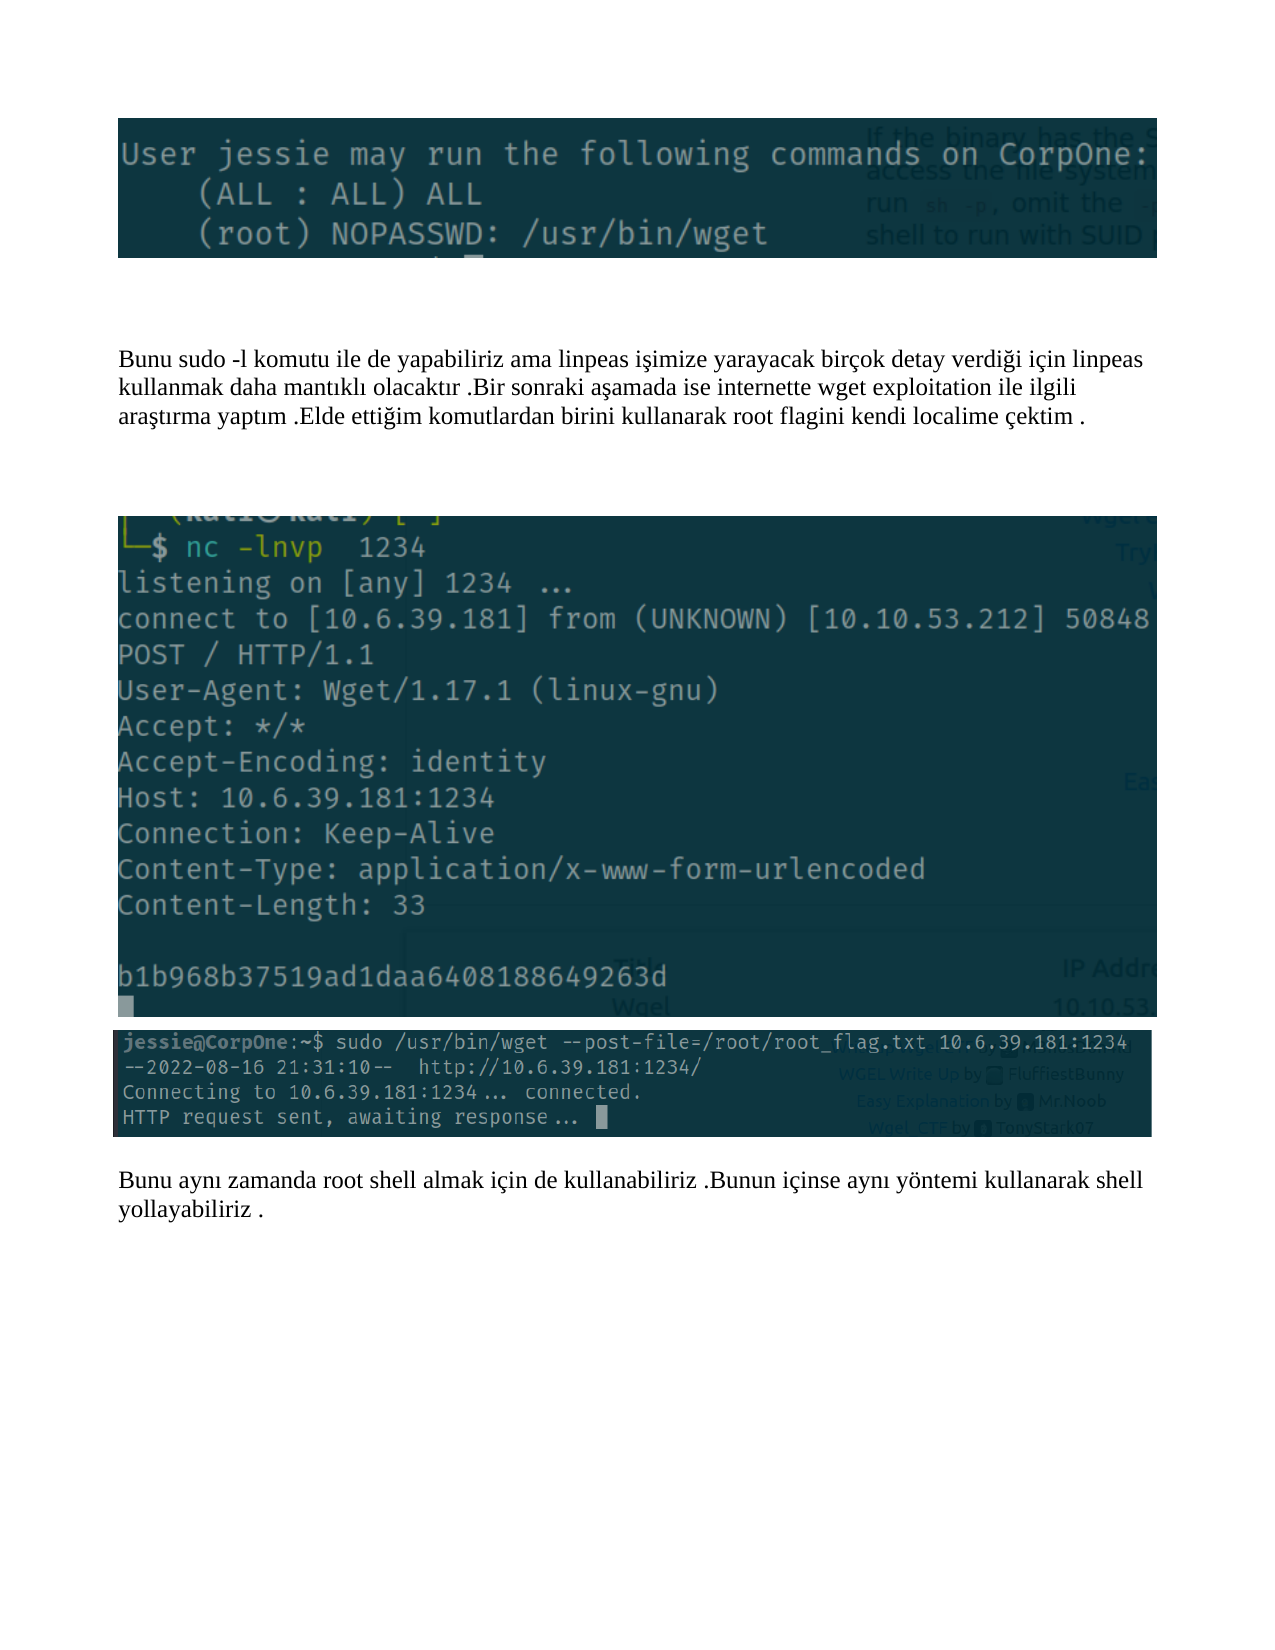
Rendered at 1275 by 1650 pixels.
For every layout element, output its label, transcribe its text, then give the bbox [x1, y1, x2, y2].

text Bunu aynı zamanda root shell almak için de kullanabiliriz .Bunun içinse aynı yöntemi kullanarak shell yollayabiliriz . [118, 1165, 1157, 1223]
picture [118, 516, 1157, 1017]
picture [640, 1005, 645, 1013]
picture [118, 118, 1157, 258]
picture [113, 1030, 1152, 1137]
text Bunu sudo -l komutu ile de yapabiliriz ama linpeas işimize yarayacak birçok detay verdiği için linpeas kullanmak daha mantıklı olacaktır .Bir sonraki aşamada ise internette wget exploitation ile ilgili araştırma yaptım .Elde ettiğim komutlardan birini kullanarak root flagini kendi localime çektim . [118, 344, 1157, 430]
